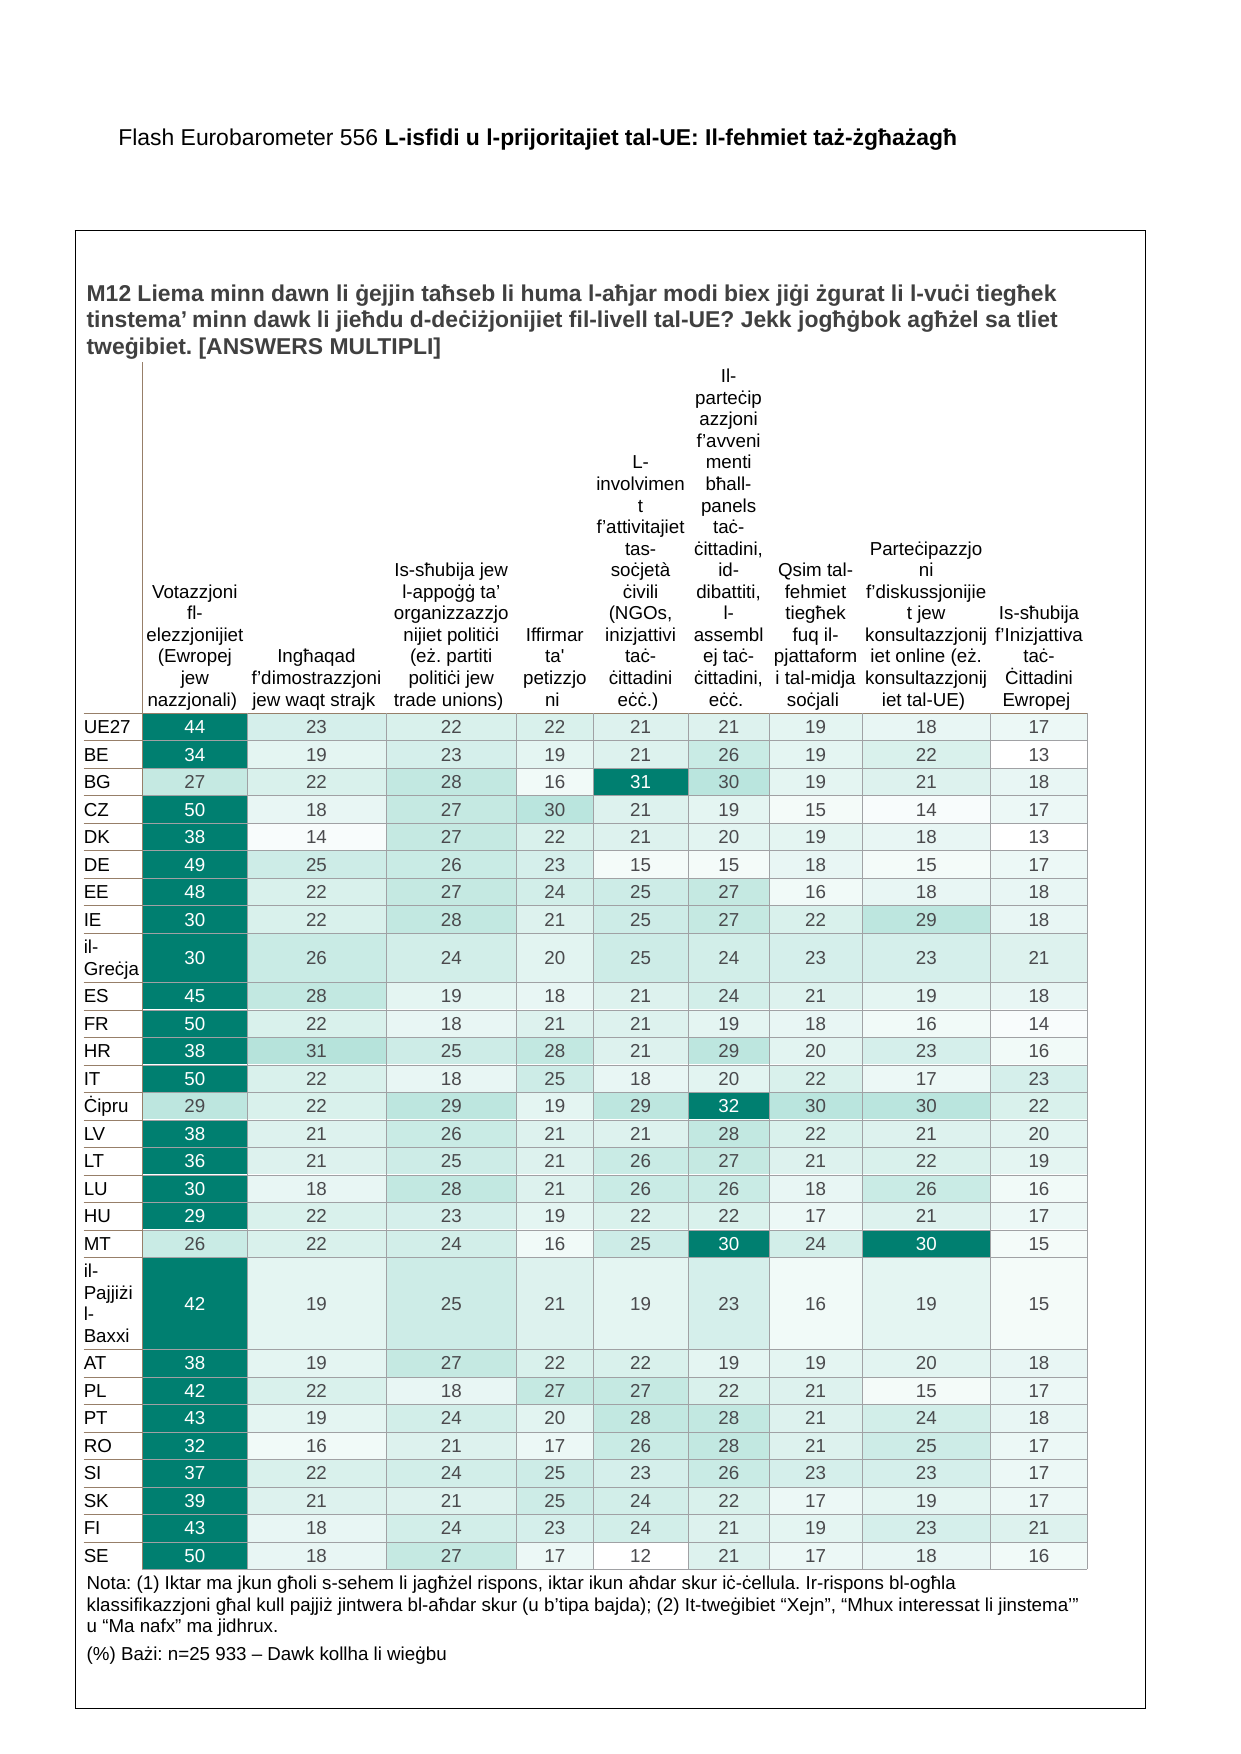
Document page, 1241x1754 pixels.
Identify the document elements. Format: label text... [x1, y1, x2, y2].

table_cell 21 [863, 1121, 990, 1147]
table_cell 50 [143, 1066, 247, 1092]
table_cell 28 [689, 1121, 769, 1147]
table_cell 25 [387, 1258, 516, 1349]
table_cell 22 [517, 1350, 593, 1377]
table_cell HR [84, 1038, 142, 1064]
table_cell 18 [248, 796, 386, 823]
table_cell 20 [863, 1350, 990, 1377]
table_cell 21 [770, 1378, 862, 1404]
table_cell 23 [770, 934, 862, 982]
table_cell 20 [689, 1066, 769, 1092]
table_cell ES [84, 983, 142, 1009]
table_cell Is-sħubija jew l-appoġġ ta’ organizzazzjonijiet politiċi (eż. partiti politiċi jew trade unions) [386, 362, 516, 713]
table_cell 21 [248, 1121, 386, 1147]
table_cell Il-parteċipazzjoni f’avvenimenti bħall-panels taċ-ċittadini, id-dibattiti, l-assemblej taċ-ċittadini, eċċ. [688, 362, 769, 713]
table_cell 15 [689, 851, 769, 878]
table_cell 21 [517, 906, 593, 933]
table_cell 24 [770, 1231, 862, 1257]
table_cell Is-sħubija f’Inizjattiva taċ-Ċittadini Ewropej [990, 362, 1087, 713]
table_cell 21 [991, 1515, 1087, 1542]
table_cell 38 [143, 1350, 247, 1377]
table_cell 24 [594, 1488, 688, 1514]
table_cell 22 [594, 1203, 688, 1229]
table_cell 22 [689, 1378, 769, 1404]
table_cell 25 [387, 1148, 516, 1174]
table_cell 15 [594, 851, 688, 878]
table_cell 26 [689, 1176, 769, 1202]
table_cell 27 [689, 879, 769, 905]
table_cell 17 [991, 1460, 1087, 1487]
table_cell CZ [84, 796, 142, 823]
table_cell BG [84, 769, 142, 795]
table_cell 17 [770, 1488, 862, 1514]
table_cell PT [84, 1405, 142, 1432]
table_cell 24 [387, 1460, 516, 1487]
table_cell 49 [143, 851, 247, 878]
table_cell 38 [143, 1121, 247, 1147]
table_cell 25 [517, 1066, 593, 1092]
table_cell [84, 362, 142, 713]
table_cell 29 [387, 1093, 516, 1119]
table_cell 25 [387, 1038, 516, 1064]
table_cell 30 [689, 1231, 769, 1257]
table_cell 37 [143, 1460, 247, 1487]
table_cell DK [84, 824, 142, 850]
table_cell 23 [770, 1460, 862, 1487]
table_cell 28 [594, 1405, 688, 1432]
table_cell 21 [594, 714, 688, 740]
table_cell 26 [689, 1460, 769, 1487]
table_cell 13 [991, 824, 1087, 850]
table_cell 18 [863, 824, 990, 850]
table_cell 21 [594, 1038, 688, 1064]
table_cell 21 [863, 769, 990, 795]
table_cell 19 [248, 1405, 386, 1432]
table_cell 22 [689, 1203, 769, 1229]
table_cell EE [84, 879, 142, 905]
table_cell 17 [991, 1378, 1087, 1404]
table_cell 30 [517, 796, 593, 823]
table_cell 21 [594, 1121, 688, 1147]
table_cell 24 [387, 1405, 516, 1432]
table_cell UE27 [84, 714, 142, 740]
table_cell 28 [387, 769, 516, 795]
table_cell 26 [689, 741, 769, 768]
table_cell 24 [387, 934, 516, 982]
table_cell 21 [594, 824, 688, 850]
table_cell 31 [594, 769, 688, 795]
table_cell 21 [689, 1515, 769, 1542]
table_cell 17 [991, 714, 1087, 740]
table_cell 28 [387, 1176, 516, 1202]
table_cell 21 [863, 1203, 990, 1229]
table_cell 21 [594, 796, 688, 823]
table_cell 26 [387, 1121, 516, 1147]
table_cell 19 [689, 1011, 769, 1037]
table_cell LU [84, 1176, 142, 1202]
table_cell 23 [387, 1203, 516, 1229]
table_cell 18 [991, 906, 1087, 933]
table_cell 27 [387, 879, 516, 905]
table_cell RO [84, 1433, 142, 1459]
table_cell 19 [770, 1515, 862, 1542]
table_cell 25 [517, 1460, 593, 1487]
table_cell 50 [143, 796, 247, 823]
table_cell il-Pajjiżi l-Baxxi [84, 1258, 142, 1349]
table_cell 21 [770, 1405, 862, 1432]
table_cell 19 [517, 741, 593, 768]
table_cell 32 [143, 1433, 247, 1459]
table_cell 23 [517, 1515, 593, 1542]
table_cell 18 [863, 714, 990, 740]
table_cell 27 [143, 769, 247, 795]
table_cell 23 [863, 934, 990, 982]
table_cell 17 [517, 1543, 593, 1569]
table_cell 18 [991, 983, 1087, 1009]
table_cell 26 [594, 1148, 688, 1174]
table_cell 22 [517, 714, 593, 740]
table_cell 29 [143, 1203, 247, 1229]
table_cell SI [84, 1460, 142, 1487]
table_cell 13 [991, 741, 1087, 768]
table_cell 16 [770, 1258, 862, 1349]
table_cell 21 [594, 741, 688, 768]
table_cell 14 [248, 824, 386, 850]
table_cell 30 [863, 1231, 990, 1257]
table_cell 16 [991, 1543, 1087, 1569]
table_cell 19 [689, 1350, 769, 1377]
table_cell 42 [143, 1258, 247, 1349]
table_cell 29 [594, 1093, 688, 1119]
table_cell Iffirmar ta' petizzjoni [516, 362, 593, 713]
table_cell 22 [770, 906, 862, 933]
table_cell 31 [248, 1038, 386, 1064]
table_cell 23 [387, 741, 516, 768]
table_cell 16 [517, 1231, 593, 1257]
table_cell 23 [863, 1460, 990, 1487]
table_cell 28 [517, 1038, 593, 1064]
table_cell 21 [770, 1433, 862, 1459]
table_cell 29 [863, 906, 990, 933]
table_cell IE [84, 906, 142, 933]
table_cell 16 [248, 1433, 386, 1459]
table_cell 21 [517, 1258, 593, 1349]
table_cell 22 [248, 906, 386, 933]
table_cell 25 [594, 906, 688, 933]
table_cell 19 [689, 796, 769, 823]
table_cell 18 [770, 1176, 862, 1202]
table_cell 32 [689, 1093, 769, 1119]
table_cell 19 [863, 1488, 990, 1514]
table_cell 16 [991, 1176, 1087, 1202]
table_cell 23 [689, 1258, 769, 1349]
table_cell 19 [770, 824, 862, 850]
table_cell 24 [387, 1231, 516, 1257]
table_cell 22 [248, 1066, 386, 1092]
table_cell BE [84, 741, 142, 768]
table_cell 19 [863, 983, 990, 1009]
table_cell 22 [517, 824, 593, 850]
table_cell 18 [248, 1176, 386, 1202]
table_cell 14 [863, 796, 990, 823]
table_cell 25 [248, 851, 386, 878]
table_cell 16 [991, 1038, 1087, 1064]
table_header M12 Liema minn dawn li ġejjin taħseb li huma l-aħjar modi biex jiġi żgurat li l-vuċi tiegħek tinstema’ minn dawk li jieħdu d-deċiżjonijiet fil-livell tal-UE? Jekk jogħġbok agħżel sa tliet tweġibiet. [ANSWERS MULTIPLI] [84, 277, 1087, 362]
table_cell 23 [517, 851, 593, 878]
table_cell 18 [387, 1378, 516, 1404]
table_cell 16 [863, 1011, 990, 1037]
table_cell 15 [863, 851, 990, 878]
table_cell 38 [143, 1038, 247, 1064]
table_cell 18 [991, 879, 1087, 905]
table_cell L-involviment f’attivitajiet tas-soċjetà ċivili (NGOs, inizjattivi taċ-ċittadini eċċ.) [593, 362, 688, 713]
table_cell Ċipru [84, 1093, 142, 1119]
table_cell 18 [387, 1011, 516, 1037]
table_cell 22 [991, 1093, 1087, 1119]
table_cell 26 [594, 1176, 688, 1202]
table_cell 22 [594, 1350, 688, 1377]
table_cell 24 [863, 1405, 990, 1432]
table_cell 18 [248, 1543, 386, 1569]
table_cell 27 [689, 906, 769, 933]
table_cell Qsim tal-fehmiet tiegħek fuq il-pjattaformi tal-midja soċjali [769, 362, 862, 713]
table_cell 23 [248, 714, 386, 740]
table_cell 21 [594, 1011, 688, 1037]
table_cell 39 [143, 1488, 247, 1514]
table_cell 22 [248, 879, 386, 905]
table_cell 19 [770, 1350, 862, 1377]
table_cell 17 [991, 1433, 1087, 1459]
table_cell 18 [863, 879, 990, 905]
table_cell LT [84, 1148, 142, 1174]
table_cell LV [84, 1121, 142, 1147]
table_cell 20 [689, 824, 769, 850]
table_cell 22 [248, 769, 386, 795]
table_cell SK [84, 1488, 142, 1514]
table_cell 19 [770, 769, 862, 795]
table_cell Nota: (1) Iktar ma jkun għoli s-sehem li jagħżel rispons, iktar ikun aħdar skur iċ-ċellula. Ir-rispons bl-ogħla klassifikazzjoni għal kull pajjiż jintwera bl-aħdar skur (u b’tipa bajda); (2) It-tweġibiet “Xejn”, “Mhux interessat li jinstema’” u “Ma nafx” ma jidhrux. [84, 1569, 1087, 1640]
table_cell 12 [594, 1543, 688, 1569]
table_cell 21 [517, 1176, 593, 1202]
table_cell 48 [143, 879, 247, 905]
table_cell 17 [991, 1203, 1087, 1229]
table_cell 22 [387, 714, 516, 740]
table_cell 29 [689, 1038, 769, 1064]
table_cell 50 [143, 1543, 247, 1569]
table_cell 27 [517, 1378, 593, 1404]
table_cell 18 [863, 1543, 990, 1569]
table_cell 30 [689, 769, 769, 795]
table_cell 22 [770, 1066, 862, 1092]
table_cell SE [84, 1543, 142, 1569]
table_cell 19 [594, 1258, 688, 1349]
table_cell 16 [517, 769, 593, 795]
table_cell 29 [143, 1093, 247, 1119]
table_cell 19 [517, 1203, 593, 1229]
table_cell 27 [387, 824, 516, 850]
table_cell 21 [991, 934, 1087, 982]
table_cell 23 [991, 1066, 1087, 1092]
table_cell 17 [991, 851, 1087, 878]
table_cell 24 [517, 879, 593, 905]
table_cell 15 [863, 1378, 990, 1404]
table_cell FR [84, 1011, 142, 1037]
table_cell 24 [689, 934, 769, 982]
table_cell 22 [248, 1093, 386, 1119]
table_cell 25 [594, 879, 688, 905]
table_cell PL [84, 1378, 142, 1404]
table_cell 21 [517, 1011, 593, 1037]
table_cell 19 [863, 1258, 990, 1349]
table_cell 42 [143, 1378, 247, 1404]
table_cell 17 [991, 1488, 1087, 1514]
table_cell 25 [517, 1488, 593, 1514]
table_cell 28 [248, 983, 386, 1009]
table_cell 15 [770, 796, 862, 823]
table_cell 30 [143, 906, 247, 933]
table_cell 27 [689, 1148, 769, 1174]
table_cell 30 [863, 1093, 990, 1119]
table_cell 24 [689, 983, 769, 1009]
table_cell 38 [143, 824, 247, 850]
table_cell 19 [991, 1148, 1087, 1174]
table_cell 19 [770, 714, 862, 740]
table_cell 16 [770, 879, 862, 905]
table_cell 23 [863, 1515, 990, 1542]
table_cell 21 [387, 1488, 516, 1514]
table_cell Parteċipazzjoni f’diskussjonijiet jew konsultazzjonijiet online (eż. konsultazzjonijiet tal-UE) [862, 362, 990, 713]
table_cell 30 [770, 1093, 862, 1119]
table_cell Votazzjoni fl-elezzjonijiet (Ewropej jew nazzjonali) [143, 362, 247, 713]
table_cell DE [84, 851, 142, 878]
table_cell 21 [594, 983, 688, 1009]
table_cell 30 [143, 1176, 247, 1202]
table_cell 34 [143, 741, 247, 768]
table_cell 18 [991, 1350, 1087, 1377]
table_cell 24 [594, 1515, 688, 1542]
table_cell 18 [594, 1066, 688, 1092]
table_cell 21 [770, 1148, 862, 1174]
table_cell 20 [770, 1038, 862, 1064]
table_cell 26 [248, 934, 386, 982]
table_cell 23 [863, 1038, 990, 1064]
table_cell 28 [689, 1433, 769, 1459]
table_cell 26 [863, 1176, 990, 1202]
table_cell 17 [517, 1433, 593, 1459]
table_cell 15 [991, 1231, 1087, 1257]
table_cell il-Greċja [84, 934, 142, 982]
table_cell 18 [770, 851, 862, 878]
table_cell 18 [387, 1066, 516, 1092]
table_cell 22 [248, 1011, 386, 1037]
table_cell 22 [689, 1488, 769, 1514]
table_cell 22 [248, 1378, 386, 1404]
table_cell IT [84, 1066, 142, 1092]
table_cell 27 [594, 1378, 688, 1404]
table_cell 36 [143, 1148, 247, 1174]
table_cell 21 [248, 1488, 386, 1514]
table_cell 28 [689, 1405, 769, 1432]
table_cell 20 [517, 934, 593, 982]
table_cell 18 [517, 983, 593, 1009]
table_cell HU [84, 1203, 142, 1229]
table_cell 21 [517, 1148, 593, 1174]
table_cell 21 [770, 983, 862, 1009]
table_cell 25 [594, 1231, 688, 1257]
table_cell 20 [517, 1405, 593, 1432]
table_cell (%) Bażi: n=25 933 – Dawk kollha li wieġbu [84, 1640, 1087, 1667]
table_cell 21 [387, 1433, 516, 1459]
table_cell MT [84, 1231, 142, 1257]
table_cell 27 [387, 1350, 516, 1377]
table_cell 17 [770, 1203, 862, 1229]
table_cell 17 [991, 796, 1087, 823]
table_cell 18 [991, 769, 1087, 795]
table_cell FI [84, 1515, 142, 1542]
table_cell 21 [689, 714, 769, 740]
table_cell 27 [387, 796, 516, 823]
table_cell 26 [387, 851, 516, 878]
table_cell 23 [594, 1460, 688, 1487]
table_cell 15 [991, 1258, 1087, 1349]
table_cell 21 [517, 1121, 593, 1147]
table_cell 22 [248, 1460, 386, 1487]
table_cell 18 [770, 1011, 862, 1037]
table_cell 43 [143, 1405, 247, 1432]
table_cell 19 [248, 741, 386, 768]
table_cell 24 [387, 1515, 516, 1542]
table_cell 44 [143, 714, 247, 740]
table_cell 22 [248, 1203, 386, 1229]
table_cell 28 [387, 906, 516, 933]
table_cell 17 [863, 1066, 990, 1092]
table_cell AT [84, 1350, 142, 1377]
table_cell 18 [991, 1405, 1087, 1432]
table_cell 30 [143, 934, 247, 982]
table_cell 19 [248, 1258, 386, 1349]
table_cell 26 [594, 1433, 688, 1459]
table_cell 14 [991, 1011, 1087, 1037]
table_cell 22 [863, 1148, 990, 1174]
table_cell 19 [770, 741, 862, 768]
table_cell 19 [248, 1350, 386, 1377]
table_cell 26 [143, 1231, 247, 1257]
table_cell 20 [991, 1121, 1087, 1147]
table_cell 50 [143, 1011, 247, 1037]
table_cell 21 [248, 1148, 386, 1174]
table_cell 21 [689, 1543, 769, 1569]
table_cell 22 [770, 1121, 862, 1147]
table_cell 25 [594, 934, 688, 982]
table_cell 45 [143, 983, 247, 1009]
table_cell 43 [143, 1515, 247, 1542]
table_cell 27 [387, 1543, 516, 1569]
table_cell 25 [863, 1433, 990, 1459]
table_cell 18 [248, 1515, 386, 1542]
table_cell 19 [387, 983, 516, 1009]
table_cell Ingħaqad f’dimostrazzjoni jew waqt strajk [247, 362, 386, 713]
table_cell 17 [770, 1543, 862, 1569]
table_cell 19 [517, 1093, 593, 1119]
table_cell 22 [863, 741, 990, 768]
table_cell 22 [248, 1231, 386, 1257]
